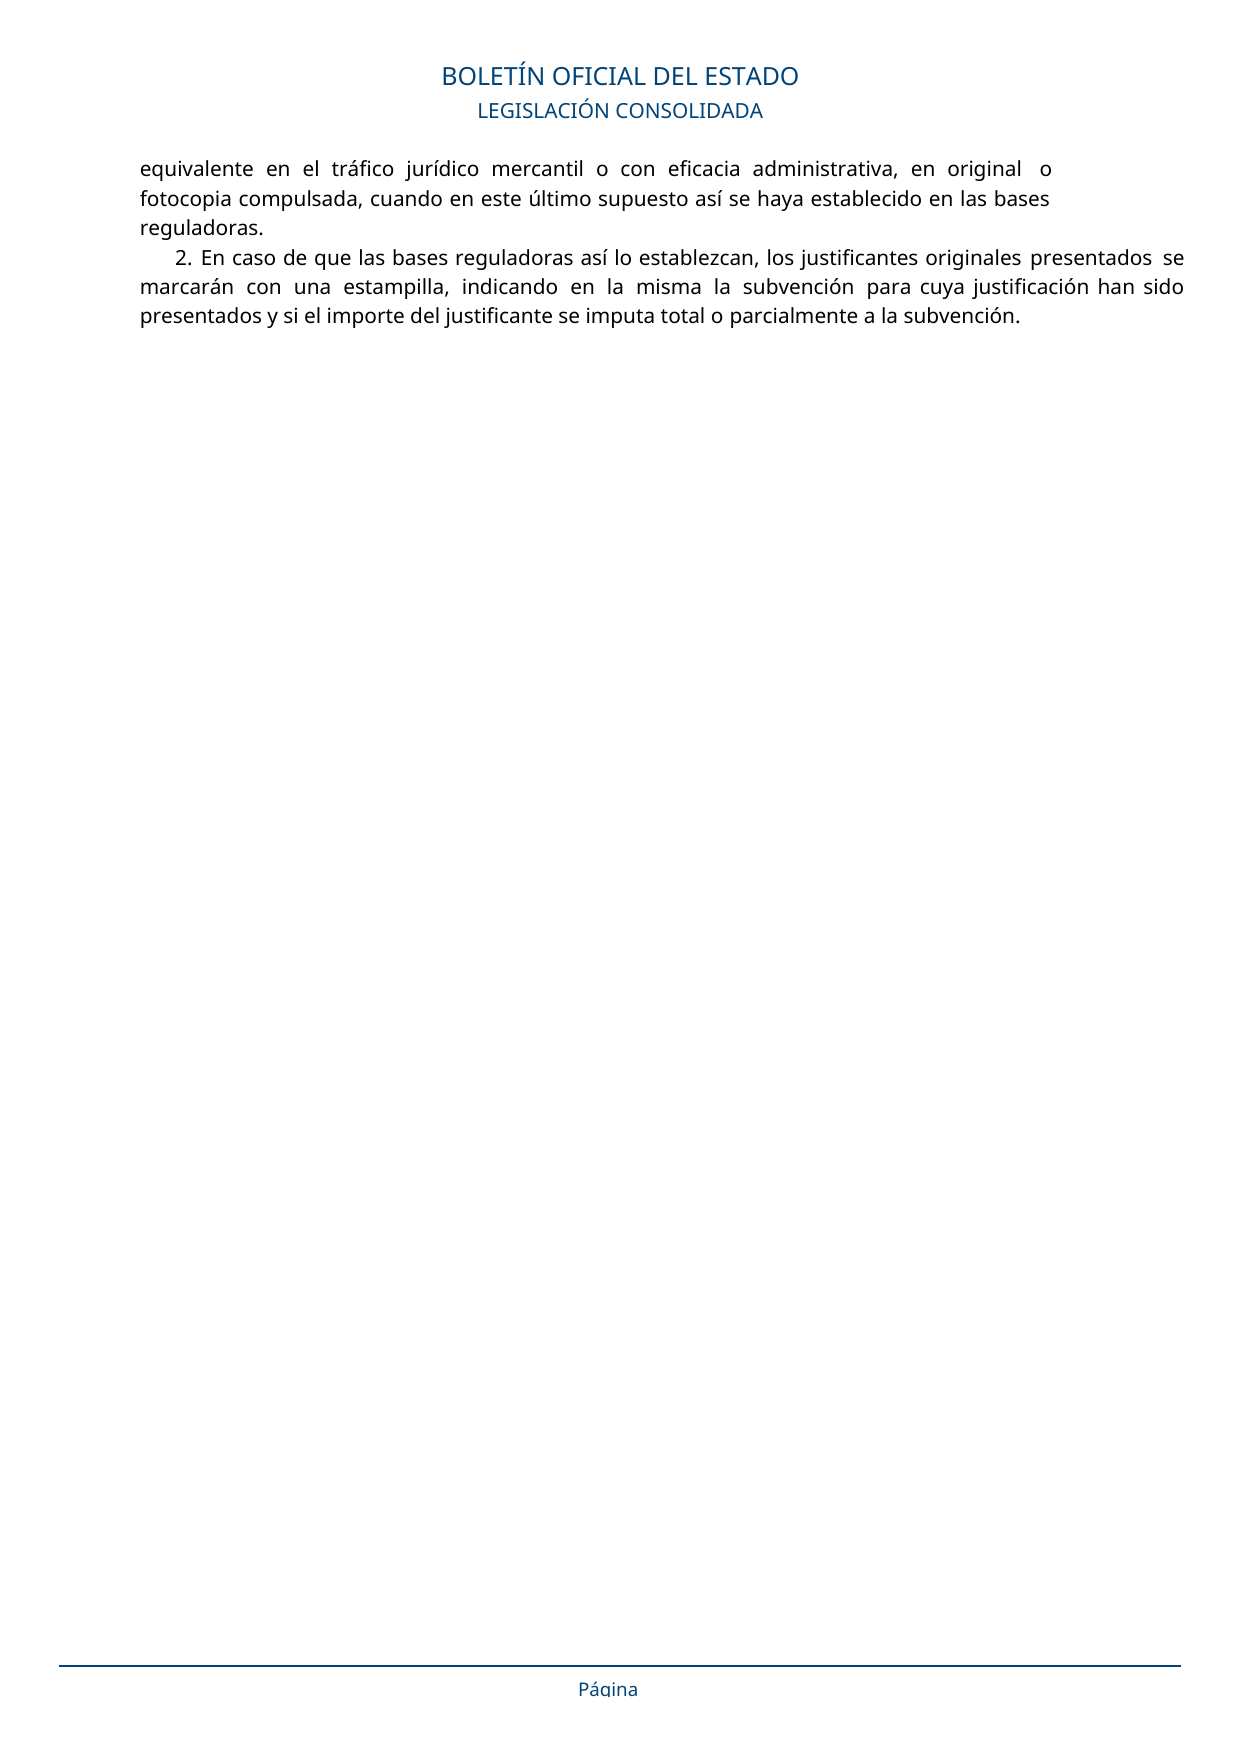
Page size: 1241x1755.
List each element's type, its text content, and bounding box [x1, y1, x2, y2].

list equivalente en el tráfico jurídico mercantil o con eficacia administrativa, en original o fotocopia compulsada, cuando en este último supuesto así se haya establecido en las bases reguladoras. [139, 154, 1052, 241]
list En caso de que las bases reguladoras así lo establezcan, los justificantes originales presentados se marcarán con una estampilla, indicando en la misma la subvención para cuya justificación han sido presentados y si el importe del justificante se imputa total o parcialmente a la subvención. [139, 243, 1184, 329]
